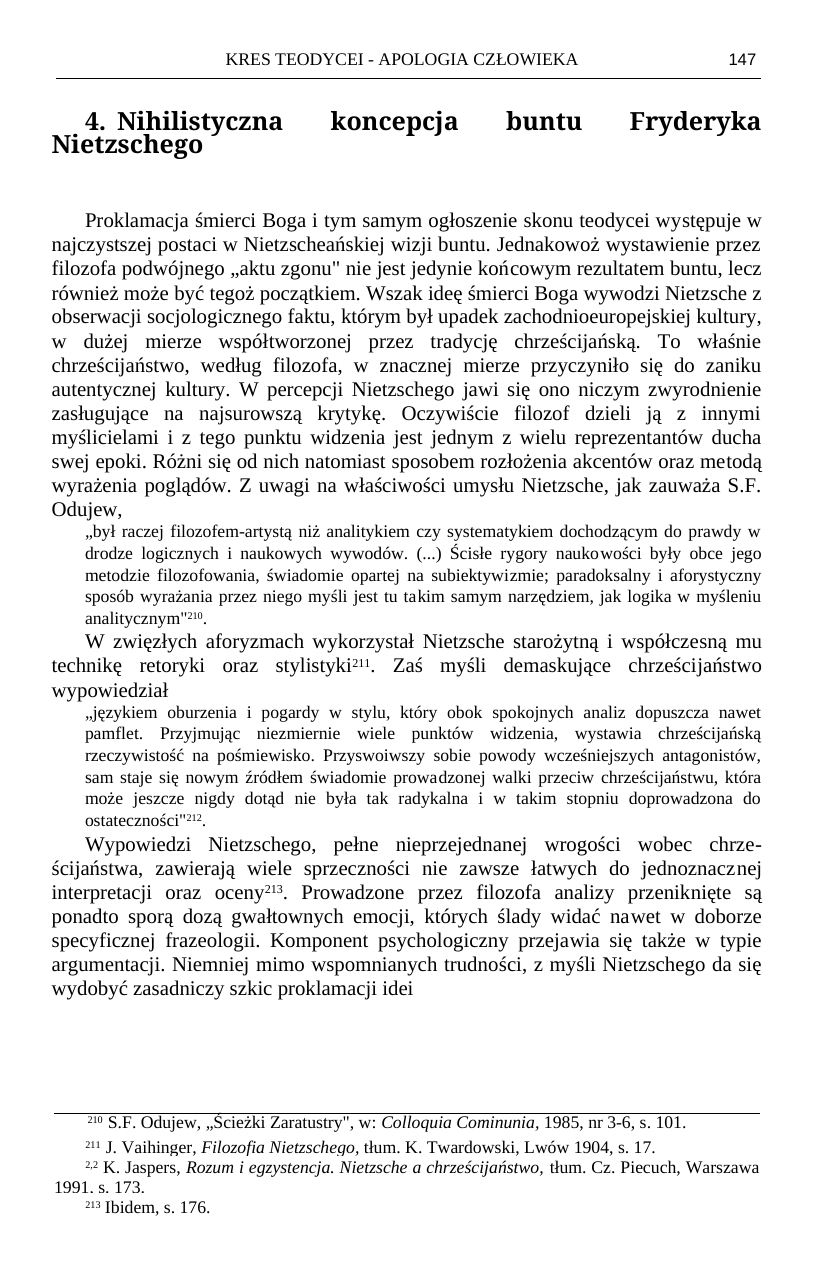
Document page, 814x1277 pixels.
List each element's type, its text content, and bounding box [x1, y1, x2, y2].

text „był raczej filozofem-artystą niż analitykiem czy systematykiem dochodzącym do prawdy w drodze logicznych i naukowych wywodów. (...) Ścisłe rygory nauko­wości były obce jego metodzie filozofowania, świadomie opartej na subiektywi­zmie; paradoksalny i aforystyczny sposób wyrażania przez niego myśli jest tu ta­kim samym narzędziem, jak logika w myśleniu analitycznym"210. [85, 521, 762, 628]
text 147 [728, 50, 762, 69]
text 210 S.F. Odujew, „Ścieżki Zaratustry", w: Colloquia Cominunia, 1985, nr 3-6, s. 101. [54, 1114, 760, 1132]
text Wypowiedzi Nietzschego, pełne nieprzejednanej wrogości wobec chrze­ścijaństwa, zawierają wiele sprzeczności nie zawsze łatwych do jednoznacz­nej interpretacji oraz oceny213. Prowadzone przez filozofa analizy przenik­nięte są ponadto sporą dozą gwałtownych emocji, których ślady widać na­wet w doborze specyficznej frazeologii. Komponent psychologiczny przeja­wia się także w typie argumentacji. Niemniej mimo wspomnianych trudno­ści, z myśli Nietzschego da się wydobyć zasadniczy szkic proklamacji idei [51, 832, 762, 1000]
subtitle 4. Nihilistyczna koncepcja buntu Fryderyka Nietzschego [51, 111, 762, 160]
text „językiem oburzenia i pogardy w stylu, który obok spokojnych analiz dopuszcza nawet pamflet. Przyjmując niezmiernie wiele punktów widzenia, wystawia chrześcijańską rzeczywistość na pośmiewisko. Przyswoiwszy sobie powody wcześniejszych antagonistów, sam staje się nowym źródłem świadomie prowa­dzonej walki przeciw chrześcijaństwu, która może jeszcze nigdy dotąd nie była tak radykalna i w takim stopniu doprowadzona do ostateczności"212. [85, 702, 762, 830]
text Proklamacja śmierci Boga i tym samym ogłoszenie skonu teodycei wy­stępuje w najczystszej postaci w Nietzscheańskiej wizji buntu. Jednakowoż wystawienie przez filozofa podwójnego „aktu zgonu" nie jest jedynie koń­cowym rezultatem buntu, lecz również może być tegoż początkiem. Wszak ideę śmierci Boga wywodzi Nietzsche z obserwacji socjologicznego faktu, którym był upadek zachodnioeuropejskiej kultury, w dużej mierze współ­tworzonej przez tradycję chrześcijańską. To właśnie chrześcijaństwo, według filozofa, w znacznej mierze przyczyniło się do zaniku autentycznej kultury. W percepcji Nietzschego jawi się ono niczym zwyrodnienie zasługujące na najsurowszą krytykę. Oczywiście filozof dzieli ją z innymi myślicielami i z tego punktu widzenia jest jednym z wielu reprezentantów ducha swej epoki. Różni się od nich natomiast sposobem rozłożenia akcentów oraz me­todą wyrażenia poglądów. Z uwagi na właściwości umysłu Nietzsche, jak zauważa S.F. Odujew, [51, 208, 762, 521]
text KRES TEODYCEI - APOLOGIA CZŁOWIEKA [225, 49, 593, 69]
text W zwięzłych aforyzmach wykorzystał Nietzsche starożytną i współcze­sną mu technikę retoryki oraz stylistyki211. Zaś myśli demaskujące chrześci­jaństwo wypowiedział [51, 629, 762, 702]
text 211 J. Vaihinger, Filozofia Nietzschego, tłum. K. Twardowski, Lwów 1904, s. 17. [54, 1138, 760, 1156]
text 213 Ibidem, s. 176. [54, 1198, 760, 1216]
text 2,2 K. Jaspers, Rozum i egzystencja. Nietzsche a chrześcijaństwo, tłum. Cz. Piecuch, Warszawa 1991, s. 173. [54, 1158, 760, 1193]
